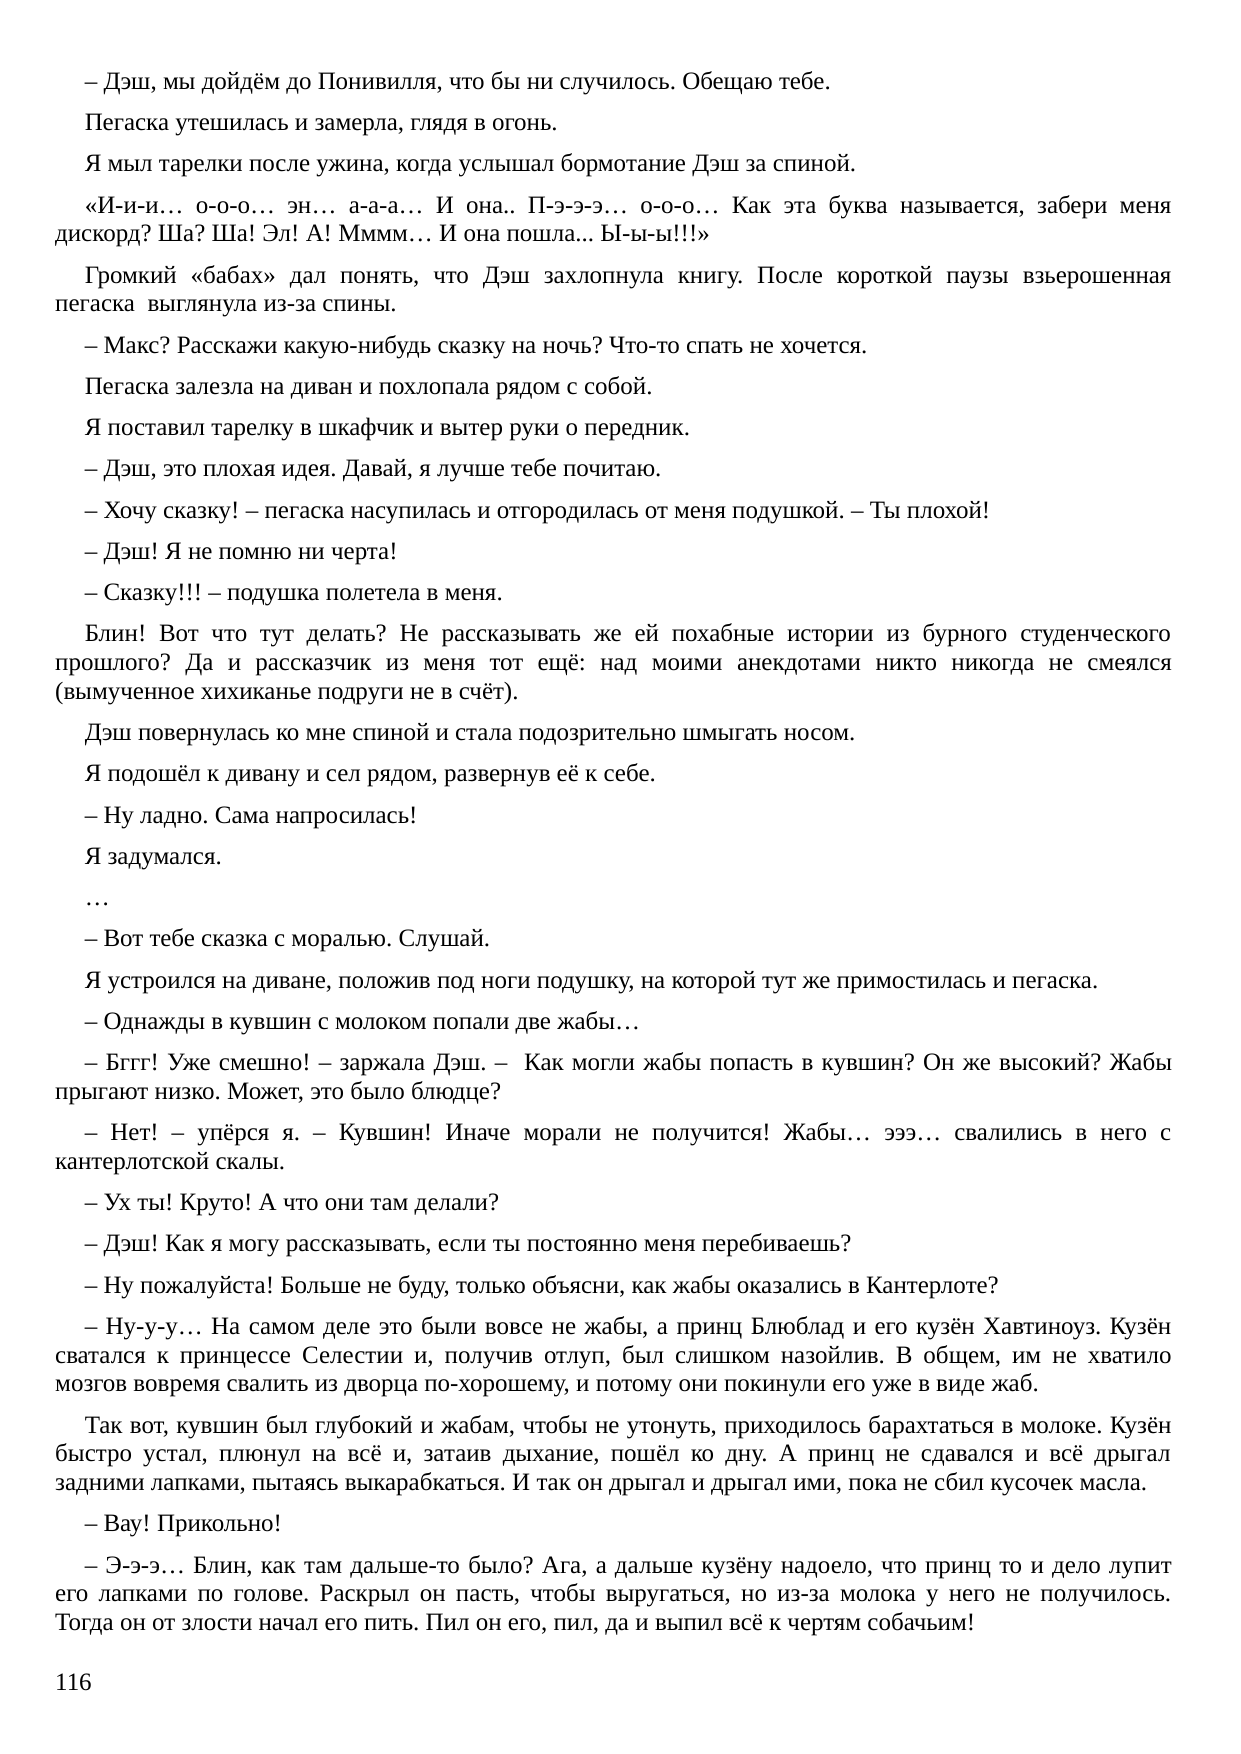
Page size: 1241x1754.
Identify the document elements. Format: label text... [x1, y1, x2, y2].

text – Ну-у-у… На самом деле это были вовсе не жабы, а принц Блюблад и его кузён Хавтиноуз. Кузён сватался к принцессе Селестии и, получив отлуп, был слишком назойлив. В общем, им не хватило мозгов вовремя свалить из дворца по-хорошему, и потому они покинули его уже в виде жаб. [55, 1311, 1173, 1397]
text – Дэш, мы дойдём до Понивилля, что бы ни случилось. Обещаю тебе. [55, 66, 1173, 95]
text – Нет! – упёрся я. – Кувшин! Иначе морали не получится! Жабы… эээ… свалились в него с кантерлотской скалы. [55, 1117, 1173, 1175]
text Громкий «бабах» дал понять, что Дэш захлопнула книгу. После короткой паузы взьерошенная пегаска выглянула из-за спины. [55, 260, 1173, 317]
text – Ух ты! Круто! А что они там делали? [55, 1187, 1173, 1216]
text – Дэш! Как я могу рассказывать, если ты постоянно меня перебиваешь? [55, 1228, 1173, 1257]
text Пегаска утешилась и замерла, глядя в огонь. [55, 107, 1173, 136]
text Я устроился на диване, положив под ноги подушку, на которой тут же примостилась и пегаска. [55, 965, 1173, 993]
text – Дэш! Я не помню ни черта! [55, 536, 1173, 565]
text – Ну ладно. Сама напросилась! [55, 800, 1173, 828]
text – Сказку!!! – подушка полетела в меня. [55, 577, 1173, 606]
text – Хочу сказку! – пегаска насупилась и отгородилась от меня подушкой. – Ты плохой! [55, 495, 1173, 523]
text – Однажды в кувшин с молоком попали две жабы… [55, 1006, 1173, 1035]
text – Макс? Расскажи какую-нибудь сказку на ночь? Что-то спать не хочется. [55, 330, 1173, 358]
text – Вот тебе сказка с моралью. Слушай. [55, 923, 1173, 952]
text Дэш повернулась ко мне спиной и стала подозрительно шмыгать носом. [55, 717, 1173, 746]
text – Дэш, это плохая идея. Давай, я лучше тебе почитаю. [55, 453, 1173, 482]
text Блин! Вот что тут делать? Не рассказывать же ей похабные истории из бурного студенческого прошлого? Да и рассказчик из меня тот ещё: над моими анекдотами никто никогда не смеялся (вымученное хихиканье подруги не в счёт). [55, 618, 1173, 705]
text – Э-э-э… Блин, как там дальше-то было? Ага, а дальше кузёну надоело, что принц то и дело лупит его лапками по голове. Раскрыл он пасть, чтобы выругаться, но из-за молока у него не получилось. Тогда он от злости начал его пить. Пил он его, пил, да и выпил всё к чертям собачьим! [55, 1550, 1173, 1636]
text «И-и-и… о-о-о… эн… а-а-а… И она.. П-э-э-э… о-о-о… Как эта буква называется, забери меня дискорд? Ша? Ша! Эл! А! Мммм… И она пошла... Ы-ы-ы!!!» [55, 190, 1173, 247]
text – Вау! Прикольно! [55, 1508, 1173, 1537]
text – Бггг! Уже смешно! – заржала Дэш. – Как могли жабы попасть в кувшин? Он же высокий? Жабы прыгают низко. Может, это было блюдце? [55, 1047, 1173, 1105]
text – Ну пожалуйста! Больше не буду, только объясни, как жабы оказались в Кантерлоте? [55, 1270, 1173, 1298]
text Так вот, кувшин был глубокий и жабам, чтобы не утонуть, приходилось барахтаться в молоке. Кузён быстро устал, плюнул на всё и, затаив дыхание, пошёл ко дну. А принц не сдавался и всё дрыгал задними лапками, пытаясь выкарабкаться. И так он дрыгал и дрыгал ими, пока не сбил кусочек масла. [55, 1410, 1173, 1496]
text … [55, 882, 1173, 911]
text Я поставил тарелку в шкафчик и вытер руки о передник. [55, 412, 1173, 441]
text Я задумался. [55, 841, 1173, 870]
text Я подошёл к дивану и сел рядом, развернув её к себе. [55, 758, 1173, 787]
text Пегаска залезла на диван и похлопала рядом с собой. [55, 371, 1173, 400]
text Я мыл тарелки после ужина, когда услышал бормотание Дэш за спиной. [55, 148, 1173, 177]
